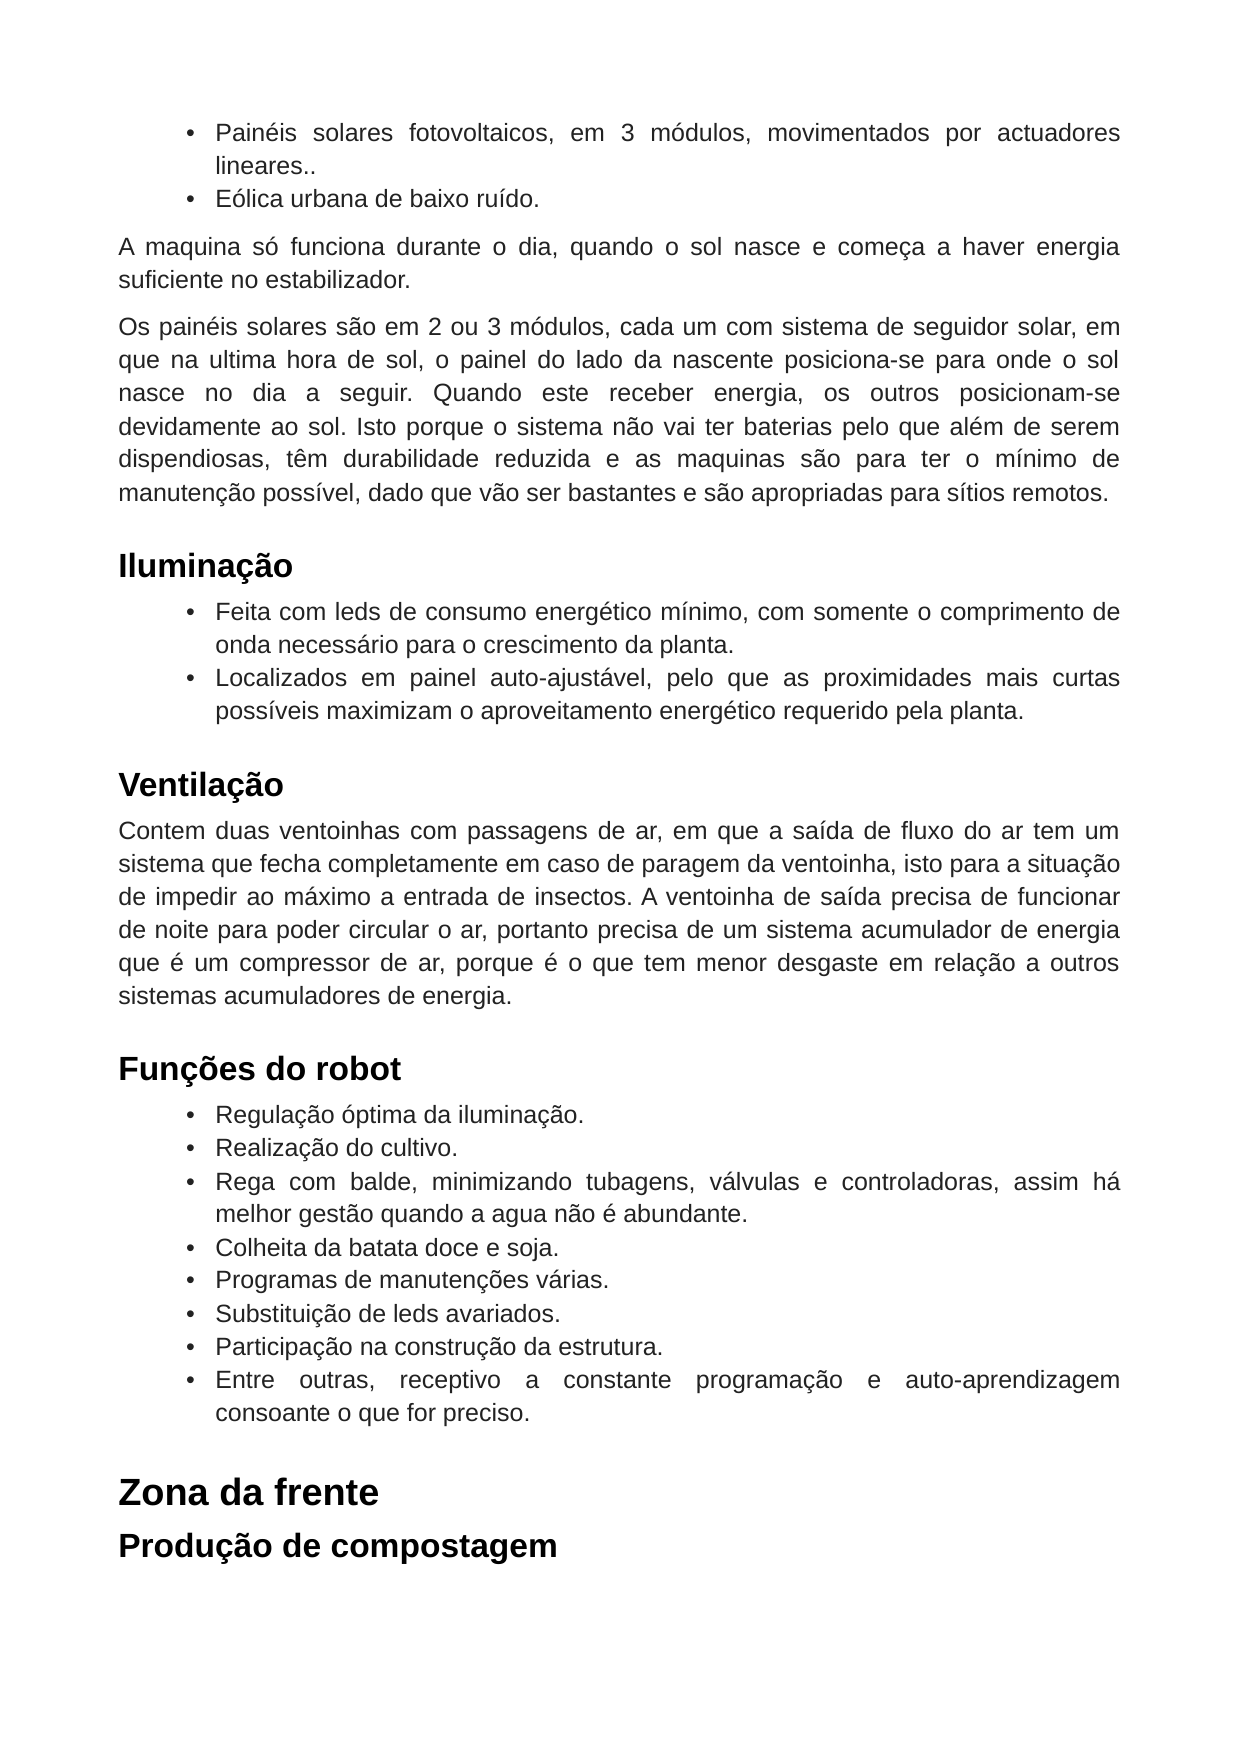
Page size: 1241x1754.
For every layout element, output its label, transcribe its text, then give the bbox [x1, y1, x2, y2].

list Substituição de leds avariados. [186, 1298, 1122, 1327]
list Feita com leds de consumo energético mínimo, com somente o comprimento de onda necessário para o crescimento da planta. [186, 597, 1122, 659]
list Eólica urbana de baixo ruído. [186, 184, 1122, 213]
list Colheita da batata doce e soja. [186, 1232, 1122, 1261]
list Regulação óptima da iluminação. [186, 1100, 1122, 1129]
list Participação na construção da estrutura. [186, 1332, 1122, 1360]
subtitle Zona da frente [118, 1470, 1122, 1514]
subtitle Iluminação [118, 546, 1122, 584]
list Programas de manutenções várias. [186, 1266, 1122, 1294]
subtitle Funções do robot [118, 1049, 1122, 1088]
list Realização do cultivo. [186, 1133, 1122, 1162]
list Rega com balde, minimizando tubagens, válvulas e controladoras, assim há melhor gestão quando a agua não é abundante. [186, 1166, 1122, 1228]
list Localizados em painel auto-ajustável, pelo que as proximidades mais curtas possíveis maximizam o aproveitamento energético requerido pela planta. [186, 663, 1122, 725]
subtitle Ventilação [118, 764, 1122, 803]
list Painéis solares fotovoltaicos, em 3 módulos, movimentados por actuadores lineares.. [186, 118, 1122, 180]
list Entre outras, receptivo a constante programação e auto-aprendizagem consoante o que for preciso. [186, 1364, 1122, 1426]
text Produção de compostagem [118, 1526, 1122, 1565]
text Os painéis solares são em 2 ou 3 módulos, cada um com sistema de seguidor solar, em que na ultima hora de sol, o painel do lado da nascente posiciona-se para onde o sol nasce no dia a seguir. Quando este receber energia, os outros posicionam-se devidamente ao sol. Isto porque o sistema não vai ter baterias pelo que além de serem dispendiosas, têm durabilidade reduzida e as maquinas são para ter o mínimo de manutenção possível, dado que vão ser bastantes e são apropriadas para sítios remotos. [118, 312, 1122, 506]
text Contem duas ventoinhas com passagens de ar, em que a saída de fluxo do ar tem um sistema que fecha completamente em caso de paragem da ventoinha, isto para a situação de impedir ao máximo a entrada de insectos. A ventoinha de saída precisa de funcionar de noite para poder circular o ar, portanto precisa de um sistema acumulador de energia que é um compressor de ar, porque é o que tem menor desgaste em relação a outros sistemas acumuladores de energia. [118, 816, 1122, 1009]
text A maquina só funciona durante o dia, quando o sol nasce e começa a haver energia suficiente no estabilizador. [118, 232, 1122, 293]
